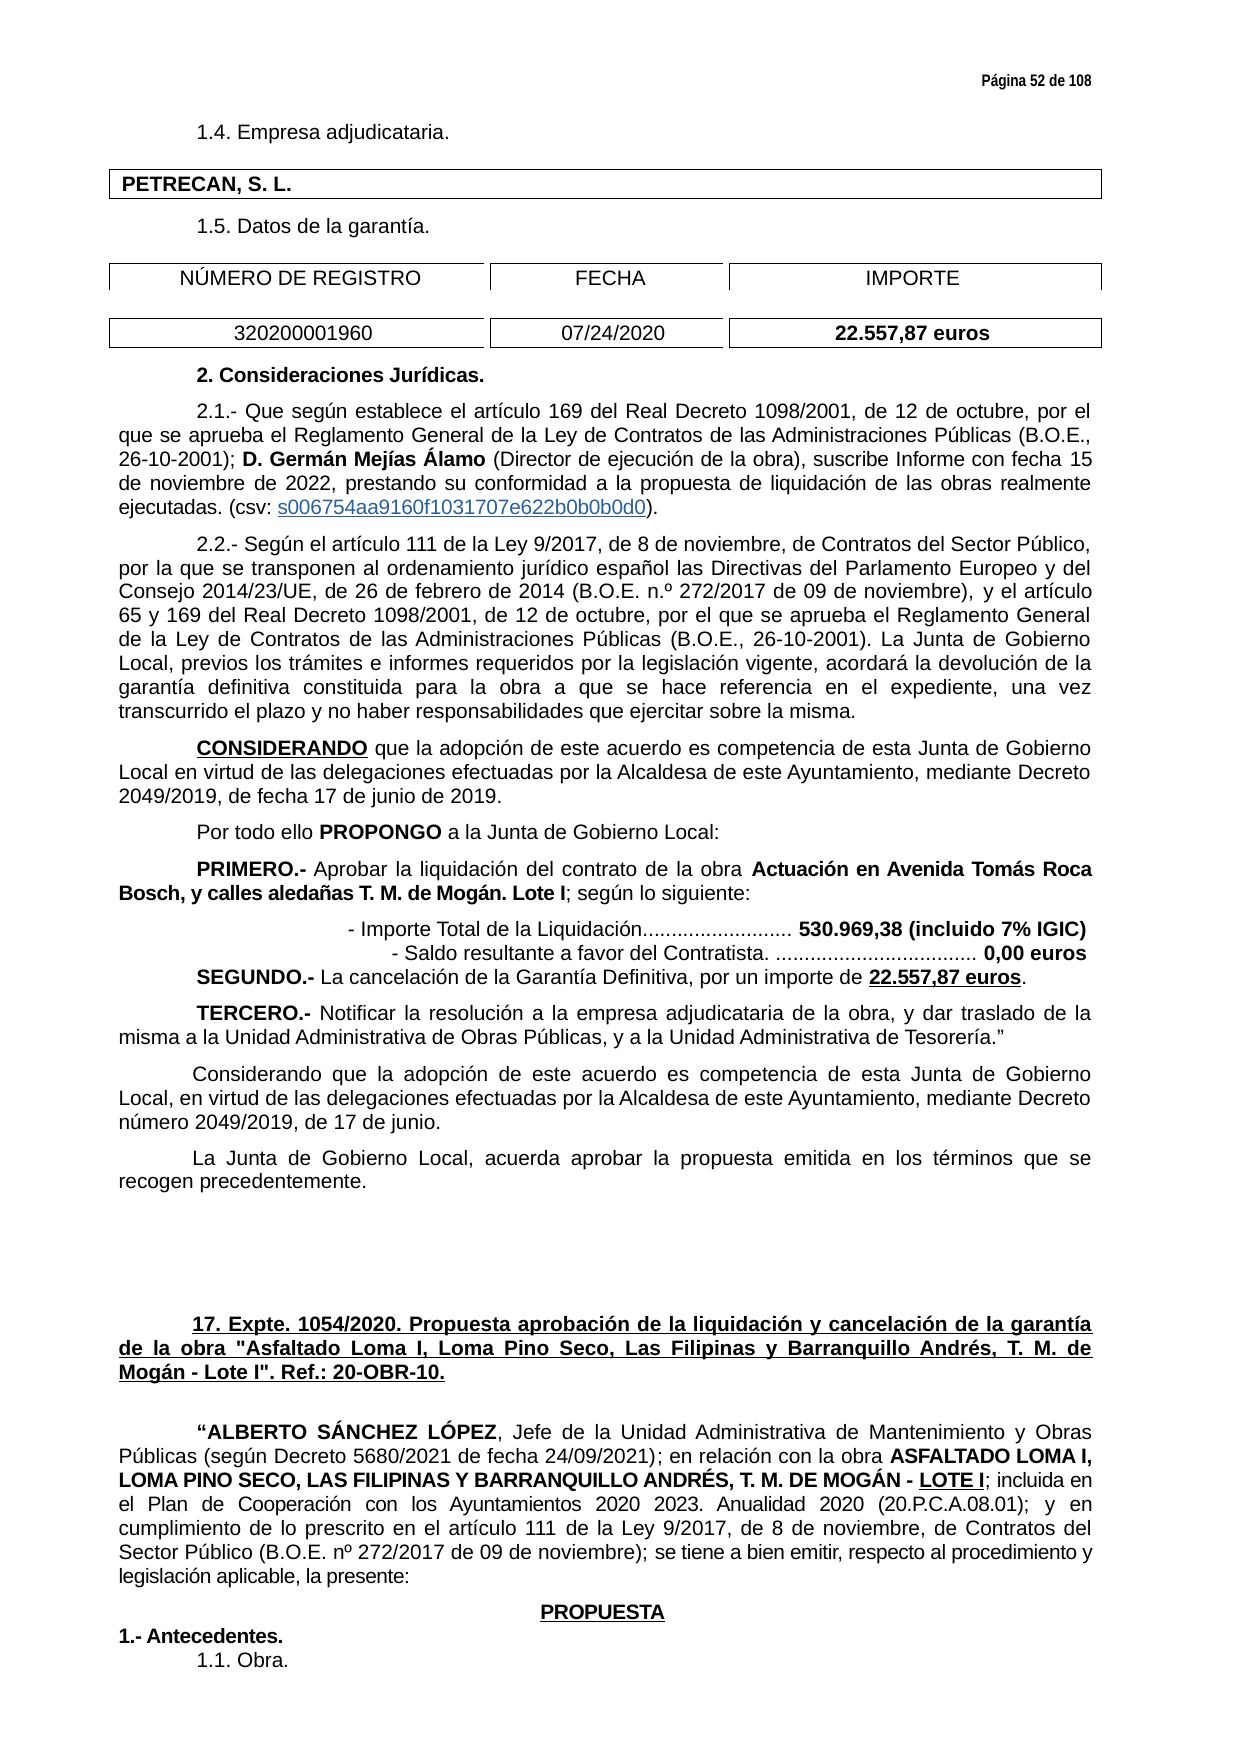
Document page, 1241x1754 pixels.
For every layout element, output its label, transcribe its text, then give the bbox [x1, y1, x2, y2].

text Considerando que la adopción de este acuerdo es competencia de esta Junta de Gobierno Local, en virtud de las delegaciones efectuadas por la Alcaldesa de este Ayuntamiento, mediante Decreto número 2049/2019, de 17 de junio. [118, 1062, 1092, 1133]
text - Saldo resultante a favor del Contratista. ................................... 0,00 euros [243, 941, 1092, 965]
text SEGUNDO.- La cancelación de la Garantía Definitiva, por un importe de 22.557,87 euros. [118, 965, 1092, 989]
table_header IMPORTE [726, 250, 1104, 305]
table_header NÚMERO DE REGISTRO [106, 250, 487, 305]
text La Junta de Gobierno Local, acuerda aprobar la propuesta emitida en los términos que se recogen precedentemente. [118, 1145, 1092, 1193]
text PROPUESTA [118, 1600, 1092, 1624]
table_header PETRECAN, S. L. [106, 156, 1104, 214]
text 1.4. Empresa adjudicataria. [118, 120, 1092, 144]
text 17. Expte. 1054/2020. Propuesta aprobación de la liquidación y cancelación de la garantía de la obra "Asfaltado Loma I, Loma Pino Seco, Las Filipinas y Barranquillo Andrés, T. M. de [118, 1312, 1092, 1357]
text - Importe Total de la Liquidación.......................... 530.969,38 (incluido 7% IGIC) [243, 917, 1092, 941]
text PRIMERO.- Aprobar la liquidación del contrato de la obra Actuación en Avenida Tomás Roca Bosch, y calles aledañas T. M. de Mogán. Lote I; según lo siguiente: [118, 856, 1092, 904]
text 2.2.- Según el artículo 111 de la Ley 9/2017, de 8 de noviembre, de Contratos del Sector Público, por la que se transponen al ordenamiento jurídico español las Directivas del Parlamento Europeo y del Consejo 2014/23/UE, de 26 de febrero de 2014 (B.O.E. n.º 272/2017 de 09 de noviembre), y el artículo 65 y 169 del Real Decreto 1098/2001, de 12 de octubre, por el que se aprueba el Reglamento General de la Ley de Contratos de las Administraciones Públicas (B.O.E., 26-10-2001). La Junta de Gobierno Local, previos los trámites e informes requeridos por la legislación vigente, acordará la devolución de la garantía definitiva constituida para la obra a que se hace referencia en el expediente, una vez transcurrido el plazo y no haber responsabilidades que ejercitar sobre la misma. [118, 531, 1092, 723]
text 1.5. Datos de la garantía. [118, 214, 1092, 238]
text 1.- Antecedentes. [118, 1624, 1092, 1648]
table_cell 22.557,87 euros [726, 305, 1104, 363]
text Por todo ello PROPONGO a la Junta de Gobierno Local: [118, 820, 1092, 844]
text 1.1. Obra. [118, 1648, 1092, 1672]
table_header FECHA [488, 250, 726, 305]
table_cell 320200001960 [106, 305, 487, 363]
text 2. Consideraciones Jurídicas. [118, 363, 1092, 387]
table_cell 24/07/2020 [488, 305, 726, 363]
text CONSIDERANDO que la adopción de este acuerdo es competencia de esta Junta de Gobierno Local en virtud de las delegaciones efectuadas por la Alcaldesa de este Ayuntamiento, mediante Decreto 2049/2019, de fecha 17 de junio de 2019. [118, 736, 1092, 807]
text “ALBERTO SÁNCHEZ LÓPEZ, Jefe de la Unidad Administrativa de Mantenimiento y Obras Públicas (según Decreto 5680/2021 de fecha 24/09/2021); en relación con la obra ASFALTADO LOMA I, LOMA PINO SECO, LAS FILIPINAS Y BARRANQUILLO ANDRÉS, T. M. DE MOGÁN - LOTE I; incluida en el Plan de Cooperación con los Ayuntamientos 2020 2023. Anualidad 2020 (20.P.C.A.08.01); y en cumplimiento de lo prescrito en el artículo 111 de la Ley 9/2017, de 8 de noviembre, de Contratos del Sector Público (B.O.E. nº 272/2017 de 09 de noviembre); se tiene a bien emitir, respecto al procedimiento y legislación aplicable, la presente: [118, 1420, 1092, 1587]
text TERCERO.- Notificar la resolución a la empresa adjudicataria de la obra, y dar traslado de la misma a la Unidad Administrativa de Obras Públicas, y a la Unidad Administrativa de Tesorería.” [118, 1001, 1092, 1049]
text Mogán - Lote I". Ref.: 20-OBR-10. [118, 1358, 1092, 1384]
text 2.1.- Que según establece el artículo 169 del Real Decreto 1098/2001, de 12 de octubre, por el que se aprueba el Reglamento General de la Ley de Contratos de las Administraciones Públicas (B.O.E., 26-10-2001); D. Germán Mejías Álamo (Director de ejecución de la obra), suscribe Informe con fecha 15 de noviembre de 2022, prestando su conformidad a la propuesta de liquidación de las obras realmente ejecutadas. (csv: s006754aa9160f1031707e622b0b0b0d0). [118, 399, 1092, 519]
